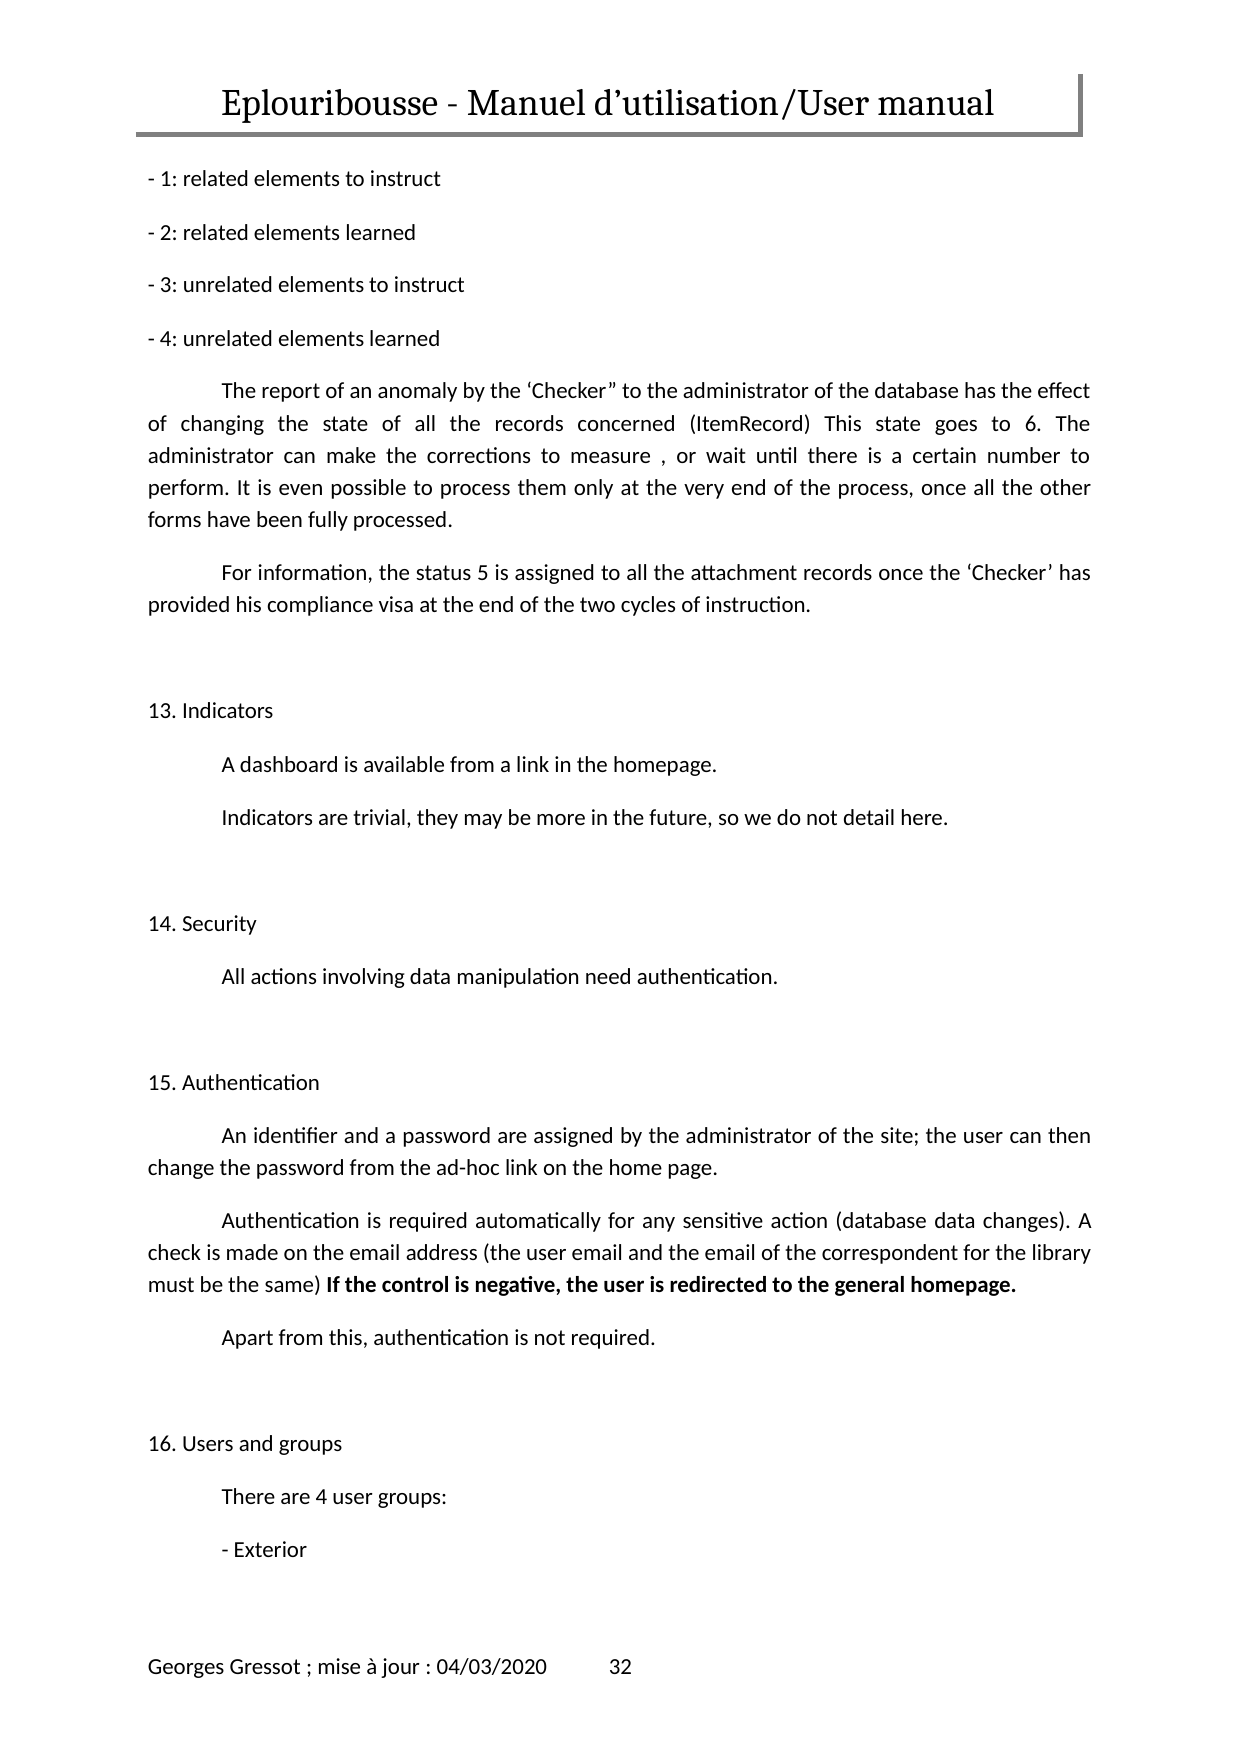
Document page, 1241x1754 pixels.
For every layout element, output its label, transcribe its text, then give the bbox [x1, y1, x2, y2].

text - Exterior [221, 1536, 1093, 1563]
text All actions involving data manipulation need authentication. [148, 962, 1093, 990]
text - 3: unrelated elements to instruct [148, 271, 1093, 299]
text There are 4 user groups: [148, 1482, 1093, 1511]
text - 4: unrelated elements learned [148, 324, 1093, 352]
text For information, the status 5 is assigned to all the attachment records once the ‘Checker’ has provided his compliance visa at the end of the two cycles of instruction. [148, 558, 1093, 619]
text 15. Authentication [148, 1068, 1093, 1096]
text The report of an anomaly by the ‘Checker” to the administrator of the database has the effect of changing the state of all the records concerned (ItemRecord) This state goes to 6. The administrator can make the corrections to measure , or wait until there is a certain number to perform. It is even possible to process them only at the very end of the process, once all the other forms have been fully processed. [148, 377, 1093, 533]
text Apart from this, authentication is not required. [148, 1323, 1093, 1351]
text - 2: related elements learned [148, 218, 1093, 246]
text 14. Security [148, 909, 1093, 937]
text 13. Indicators [148, 697, 1093, 725]
text 16. Users and groups [148, 1429, 1093, 1457]
text Authentication is required automatically for any sensitive action (database data changes). A check is made on the email address (the user email and the email of the correspondent for the library must be the same) If the control is negative, the user is redirected to the general homepage. [148, 1206, 1093, 1298]
text Indicators are trivial, they may be more in the future, so we do not detail here. [148, 803, 1093, 831]
text A dashboard is available from a link in the homepage. [148, 750, 1093, 778]
text - 1: related elements to instruct [148, 164, 1093, 193]
text An identifier and a password are assigned by the administrator of the site; the user can then change the password from the ad-hoc link on the home page. [148, 1121, 1093, 1181]
